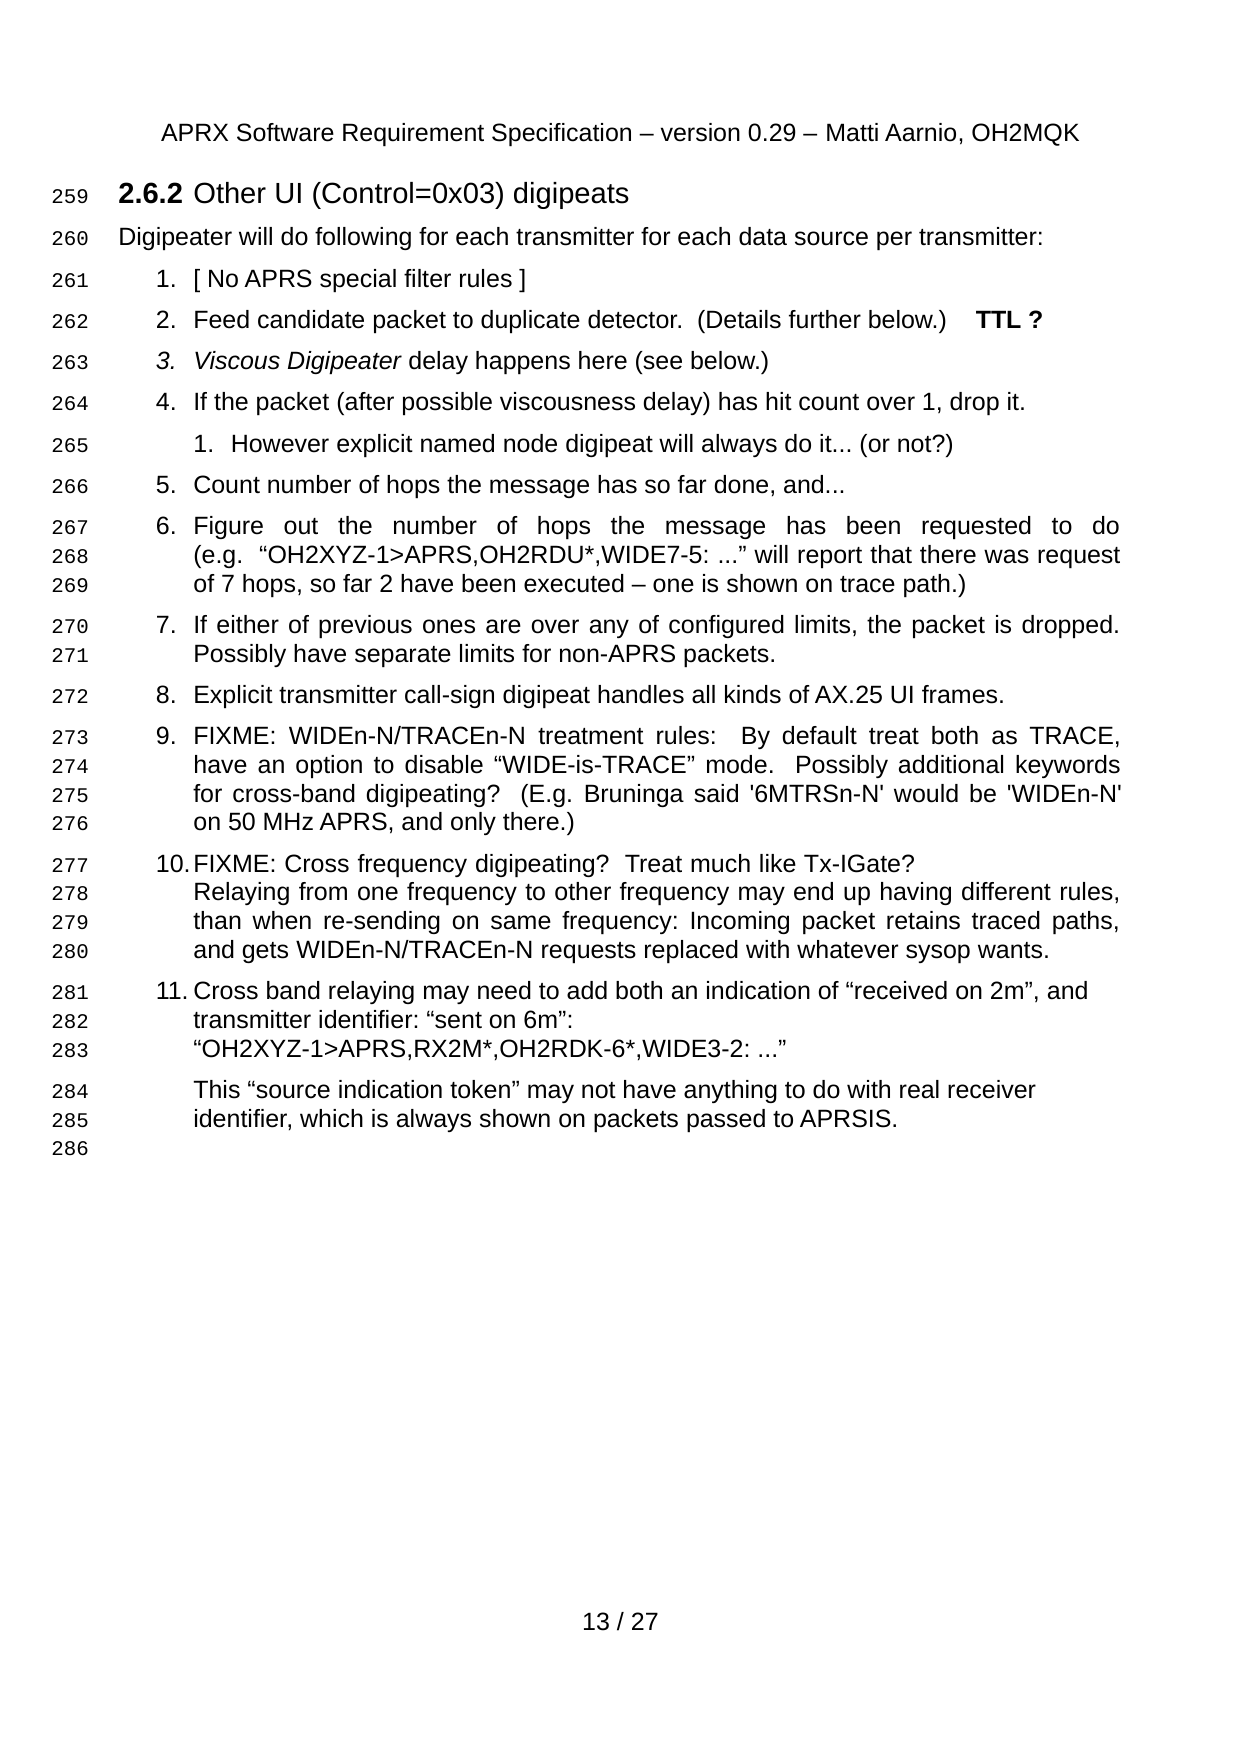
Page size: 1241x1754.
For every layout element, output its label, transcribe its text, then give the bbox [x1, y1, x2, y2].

list Feed candidate packet to duplicate detector. (Details further below.) TTL ? [156, 305, 1122, 334]
text Digipeater will do following for each transmitter for each data source per transmitter: [118, 222, 1122, 251]
list However explicit named node digipeat will always do it... (or not?) [193, 429, 1122, 457]
list Viscous Digipeater delay happens here (see below.) [156, 346, 1122, 375]
list This “source indication token” may not have anything to do with real receiver identifier, which is always shown on packets passed to APRSIS. [156, 1075, 1122, 1132]
list Figure out the number of hops the message has been requested to do (e.g. “OH2XYZ-1>APRS,OH2RDU*,WIDE7-5: ...” will report that there was request of 7 hops, so far 2 have been executed – one is shown on trace path.) [156, 511, 1122, 597]
list Explicit transmitter call-sign digipeat handles all kinds of AX.25 UI frames. [156, 680, 1122, 709]
subtitle Other UI (Control=0x03) digipeats [118, 176, 1122, 210]
list FIXME: Cross frequency digipeating? Treat much like Tx-IGate? Relaying from one frequency to other frequency may end up having different rules, than when re-sending on same frequency: Incoming packet retains traced paths, and gets WIDEn-N/TRACEn-N requests replaced with whatever sysop wants. [156, 849, 1122, 964]
list If the packet (after possible viscousness delay) has hit count over 1, drop it. [156, 387, 1122, 416]
list If either of previous ones are over any of configured limits, the packet is dropped. Possibly have separate limits for non-APRS packets. [156, 610, 1122, 667]
list Cross band relaying may need to add both an indication of “received on 2m”, and transmitter identifier: “sent on 6m”: “OH2XYZ-1>APRS,RX2M*,OH2RDK-6*,WIDE3-2: ...” [156, 976, 1122, 1062]
list FIXME: WIDEn-N/TRACEn-N treatment rules: By default treat both as TRACE, have an option to disable “WIDE-is-TRACE” mode. Possibly additional keywords for cross-band digipeating? (E.g. Bruninga said '6MTRSn-N' would be 'WIDEn-N' on 50 MHz APRS, and only there.) [156, 721, 1122, 836]
list [ No APRS special filter rules ] [156, 264, 1122, 292]
list Count number of hops the message has so far done, and... [156, 470, 1122, 499]
